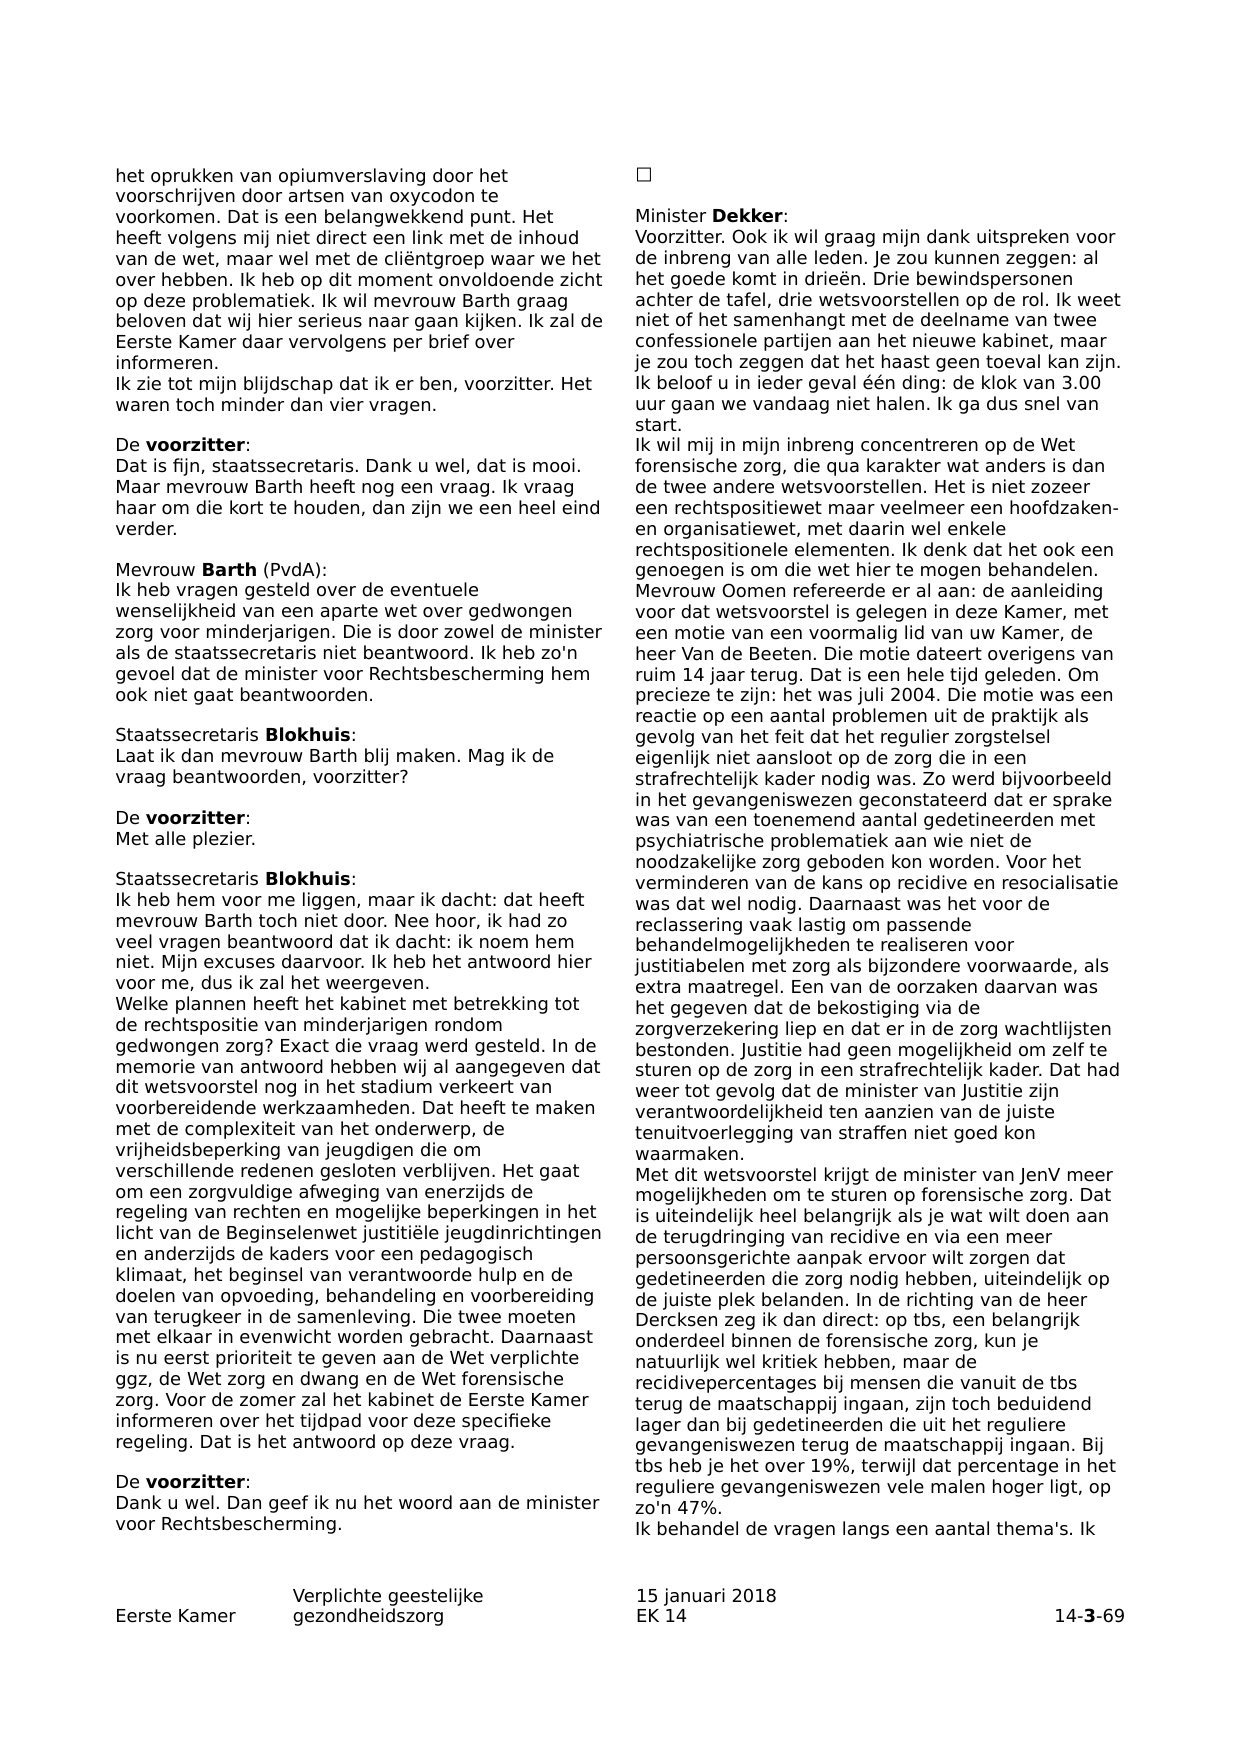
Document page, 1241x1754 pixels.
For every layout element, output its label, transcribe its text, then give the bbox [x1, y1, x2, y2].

text Minister Dekker: [635, 206, 1125, 227]
text ⬜ [635, 165, 1125, 186]
text De voorzitter: [115, 807, 605, 828]
text De voorzitter: [115, 1472, 605, 1493]
text Ik heb vragen gesteld over de eventuele wenselijkheid van een aparte wet over gedwongen zorg voor minderjarigen. Die is door zowel de minister als de staatssecretaris niet beantwoord. Ik heb zo'n gevoel dat de minister voor Rechtsbescherming hem ook niet gaat beantwoorden. [115, 580, 605, 705]
text Ik behandel de vragen langs een aantal thema's. Ik [635, 1518, 1125, 1539]
text het oprukken van opiumverslaving door het voorschrijven door artsen van oxycodon te voorkomen. Dat is een belangwekkend punt. Het heeft volgens mij niet direct een link met de inhoud van de wet, maar wel met de cliëntgroep waar we het over hebben. Ik heb op dit moment onvoldoende zicht op deze problematiek. Ik wil mevrouw Barth graag beloven dat wij hier serieus naar gaan kijken. Ik zal de Eerste Kamer daar vervolgens per brief over informeren. [115, 165, 605, 374]
text Ik zie tot mijn blijdschap dat ik er ben, voorzitter. Het waren toch minder dan vier vragen. [115, 374, 605, 415]
text Staatssecretaris Blokhuis: [115, 725, 605, 746]
text Laat ik dan mevrouw Barth blij maken. Mag ik de vraag beantwoorden, voorzitter? [115, 746, 605, 787]
text Met alle plezier. [115, 828, 605, 849]
text Voorzitter. Ook ik wil graag mijn dank uitspreken voor de inbreng van alle leden. Je zou kunnen zeggen: al het goede komt in drieën. Drie bewindspersonen achter de tafel, drie wetsvoorstellen op de rol. Ik weet niet of het samenhangt met de deelname van twee confessionele partijen aan het nieuwe kabinet, maar je zou toch zeggen dat het haast geen toeval kan zijn. Ik beloof u in ieder geval één ding: de klok van 3.00 uur gaan we vandaag niet halen. Ik ga dus snel van start. [635, 227, 1125, 435]
text Dat is fijn, staatssecretaris. Dank u wel, dat is mooi. Maar mevrouw Barth heeft nog een vraag. Ik vraag haar om die kort te houden, dan zijn we een heel eind verder. [115, 456, 605, 539]
text Ik wil mij in mijn inbreng concentreren op de Wet forensische zorg, die qua karakter wat anders is dan de twee andere wetsvoorstellen. Het is niet zozeer een rechtspositiewet maar veelmeer een hoofdzaken- en organisatiewet, met daarin wel enkele rechtspositionele elementen. Ik denk dat het ook een genoegen is om die wet hier te mogen behandelen. Mevrouw Oomen refereerde er al aan: de aanleiding voor dat wetsvoorstel is gelegen in deze Kamer, met een motie van een voormalig lid van uw Kamer, de heer Van de Beeten. Die motie dateert overigens van ruim 14 jaar terug. Dat is een hele tijd geleden. Om precieze te zijn: het was juli 2004. Die motie was een reactie op een aantal problemen uit de praktijk als gevolg van het feit dat het regulier zorgstelsel eigenlijk niet aansloot op de zorg die in een strafrechtelijk kader nodig was. Zo werd bijvoorbeeld in het gevangeniswezen geconstateerd dat er sprake was van een toenemend aantal gedetineerden met psychiatrische problematiek aan wie niet de noodzakelijke zorg geboden kon worden. Voor het verminderen van de kans op recidive en resocialisatie was dat wel nodig. Daarnaast was het voor de reclassering vaak lastig om passende behandelmogelijkheden te realiseren voor justitiabelen met zorg als bijzondere voorwaarde, als extra maatregel. Een van de oorzaken daarvan was het gegeven dat de bekostiging via de zorgverzekering liep en dat er in de zorg wachtlijsten bestonden. Justitie had geen mogelijkheid om zelf te sturen op de zorg in een strafrechtelijk kader. Dat had weer tot gevolg dat de minister van Justitie zijn verantwoordelijkheid ten aanzien van de juiste tenuitvoerlegging van straffen niet goed kon waarmaken. [635, 435, 1125, 1164]
text De voorzitter: [115, 435, 605, 456]
text Met dit wetsvoorstel krijgt de minister van JenV meer mogelijkheden om te sturen op forensische zorg. Dat is uiteindelijk heel belangrijk als je wat wilt doen aan de terugdringing van recidive en via een meer persoonsgerichte aanpak ervoor wilt zorgen dat gedetineerden die zorg nodig hebben, uiteindelijk op de juiste plek belanden. In de richting van de heer Dercksen zeg ik dan direct: op tbs, een belangrijk onderdeel binnen de forensische zorg, kun je natuurlijk wel kritiek hebben, maar de recidivepercentages bij mensen die vanuit de tbs terug de maatschappij ingaan, zijn toch beduidend lager dan bij gedetineerden die uit het reguliere gevangeniswezen terug de maatschappij ingaan. Bij tbs heb je het over 19%, terwijl dat percentage in het reguliere gevangeniswezen vele malen hoger ligt, op zo'n 47%. [635, 1164, 1125, 1518]
text Dank u wel. Dan geef ik nu het woord aan de minister voor Rechtsbescherming. [115, 1493, 605, 1535]
text Staatssecretaris Blokhuis: [115, 869, 605, 890]
text Mevrouw Barth (PvdA): [115, 559, 605, 580]
text Welke plannen heeft het kabinet met betrekking tot de rechtspositie van minderjarigen rondom gedwongen zorg? Exact die vraag werd gesteld. In de memorie van antwoord hebben wij al aangegeven dat dit wetsvoorstel nog in het stadium verkeert van voorbereidende werkzaamheden. Dat heeft te maken met de complexiteit van het onderwerp, de vrijheidsbeperking van jeugdigen die om verschillende redenen gesloten verblijven. Het gaat om een zorgvuldige afweging van enerzijds de regeling van rechten en mogelijke beperkingen in het licht van de Beginselenwet justitiële jeugdinrichtingen en anderzijds de kaders voor een pedagogisch klimaat, het beginsel van verantwoorde hulp en de doelen van opvoeding, behandeling en voorbereiding van terugkeer in de samenleving. Die twee moeten met elkaar in evenwicht worden gebracht. Daarnaast is nu eerst prioriteit te geven aan de Wet verplichte ggz, de Wet zorg en dwang en de Wet forensische zorg. Voor de zomer zal het kabinet de Eerste Kamer informeren over het tijdpad voor deze specifieke regeling. Dat is het antwoord op deze vraag. [115, 994, 605, 1452]
text Ik heb hem voor me liggen, maar ik dacht: dat heeft mevrouw Barth toch niet door. Nee hoor, ik had zo veel vragen beantwoord dat ik dacht: ik noem hem niet. Mijn excuses daarvoor. Ik heb het antwoord hier voor me, dus ik zal het weergeven. [115, 890, 605, 994]
